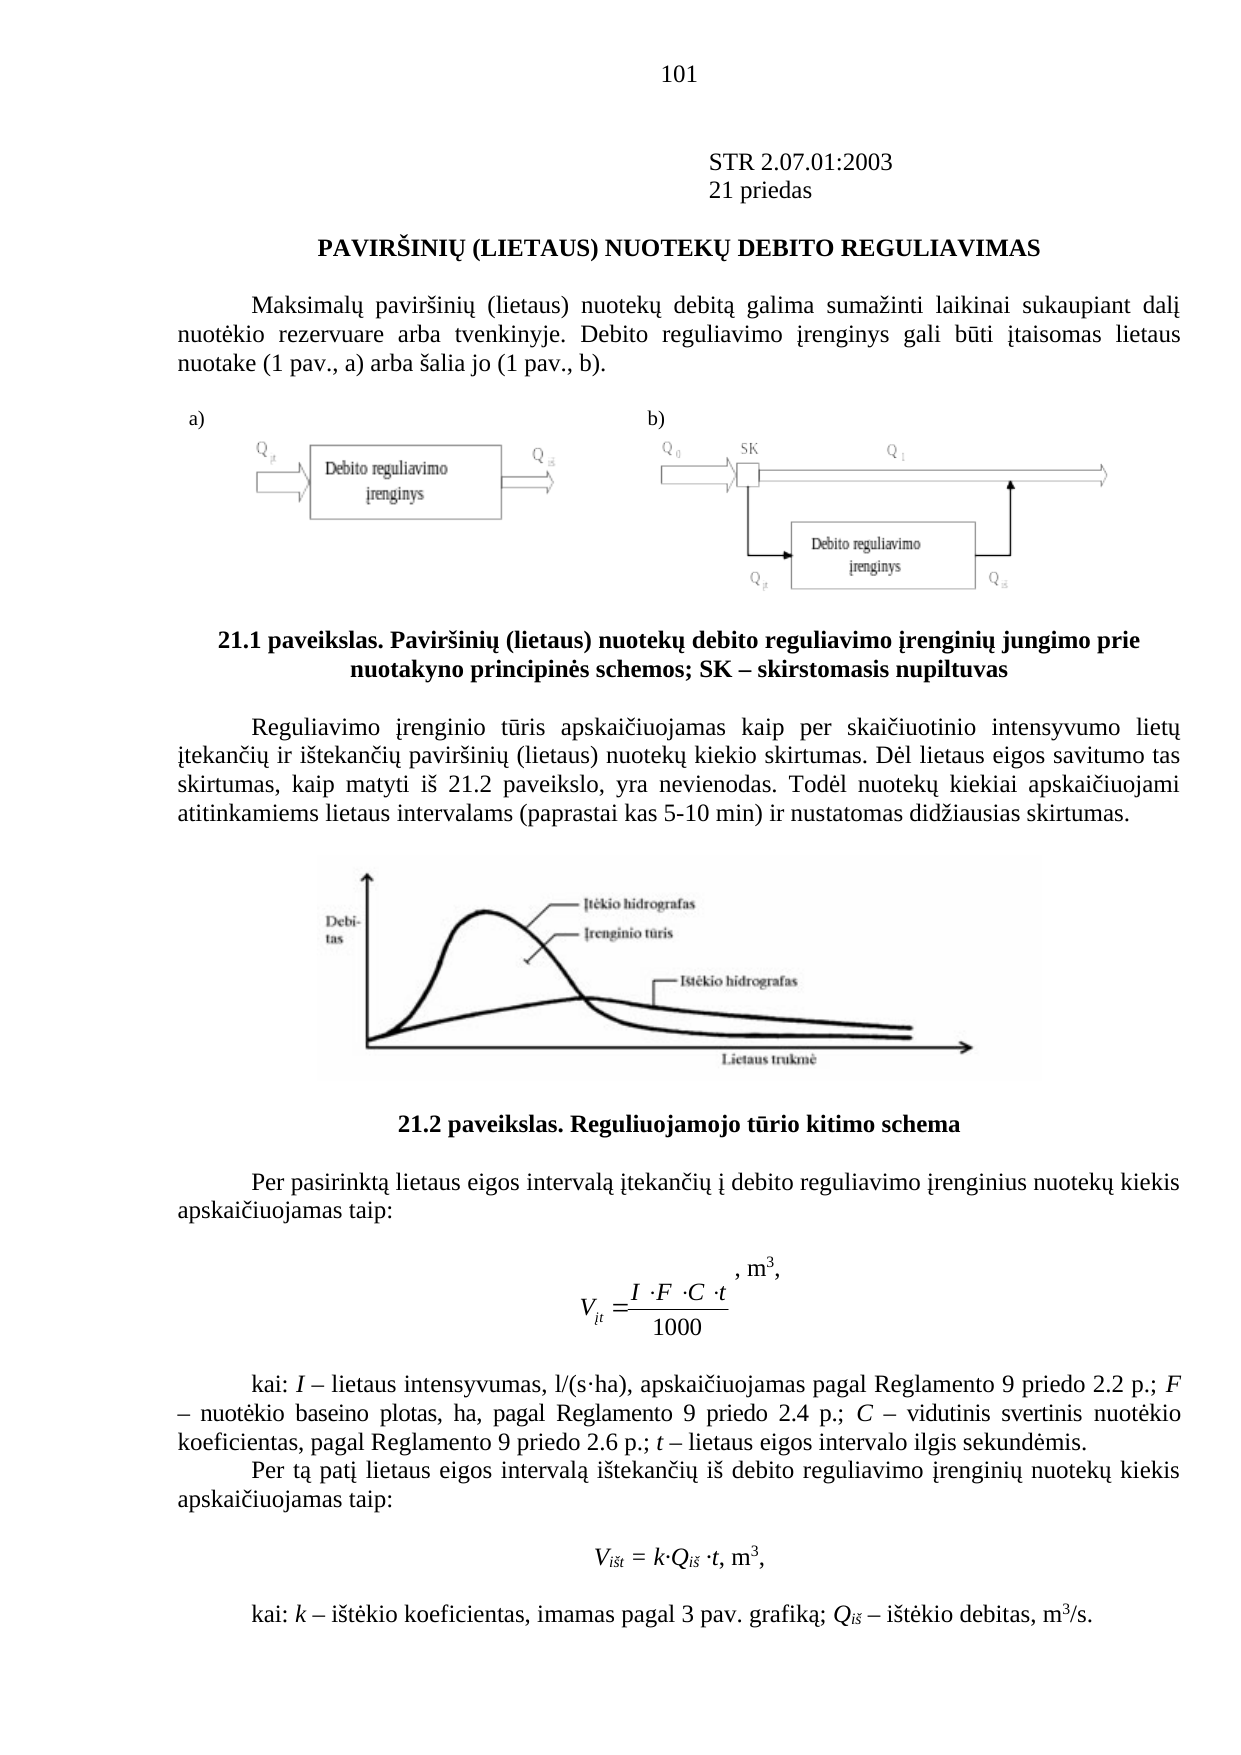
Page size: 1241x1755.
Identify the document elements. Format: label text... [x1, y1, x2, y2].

text Reguliavimo įrenginio tūris apskaičiuojamas kaip per skaičiuotinio intensyvumo lietų įtekančių ir ištekančių paviršinių (lietaus) nuotekų kiekio skirtumas. Dėl lietaus eigos savitumo tas skirtumas, kaip matyti iš 21.2 paveikslo, yra nevienodas. Todėl nuotekų kiekiai apskaičiuojami atitinkamiems lietaus intervalams (paprastai kas 5-10 min) ir nustatomas didžiausias skirtumas. [177, 712, 1181, 827]
text 21.1 paveikslas. Paviršinių (lietaus) nuotekų debito reguliavimo įrenginių jungimo prie nuotakyno principinės schemos; SK – skirstomasis nupiltuvas [177, 626, 1181, 683]
text 21.2 paveikslas. Reguliuojamojo tūrio kitimo schema [177, 1109, 1181, 1138]
text STR 2.07.01:2003 [177, 147, 1181, 176]
text , m3, [177, 1253, 1181, 1341]
text 21 priedas [177, 176, 1181, 204]
table_header b) [636, 406, 1181, 597]
text Višt = k·Qiš ·t, m3, [177, 1542, 1181, 1571]
text Per pasirinktą lietaus eigos intervalą įtekančių į debito reguliavimo įrenginius nuotekų kiekis apskaičiuojamas taip: [177, 1167, 1181, 1224]
text Per tą patį lietaus eigos intervalą ištekančių iš debito reguliavimo įrenginių nuotekų kiekis apskaičiuojamas taip: [177, 1456, 1181, 1513]
table_header a) [177, 406, 636, 597]
text kai: I – lietaus intensyvumas, l/(s·ha), apskaičiuojamas pagal Reglamento 9 priedo 2.2 p.; F – nuotėkio baseino plotas, ha, pagal Reglamento 9 priedo 2.4 p.; C – vidutinis svertinis nuotėkio koeficientas, pagal Reglamento 9 priedo 2.6 p.; t – lietaus eigos intervalo ilgis sekundėmis. [177, 1369, 1181, 1456]
text kai: k – ištėkio koeficientas, imamas pagal 3 pav. grafiką; Qiš – ištėkio debitas, m3/s. [177, 1599, 1181, 1628]
text PAVIRŠINIŲ (LIETAUS) NUOTEKŲ DEBITO REGULIAVIMAS [177, 233, 1181, 262]
text Maksimalų paviršinių (lietaus) nuotekų debitą galima sumažinti laikinai sukaupiant dalį nuotėkio rezervuare arba tvenkinyje. Debito reguliavimo įrenginys gali būti įtaisomas lietaus nuotake (1 pav., a) arba šalia jo (1 pav., b). [177, 291, 1181, 377]
